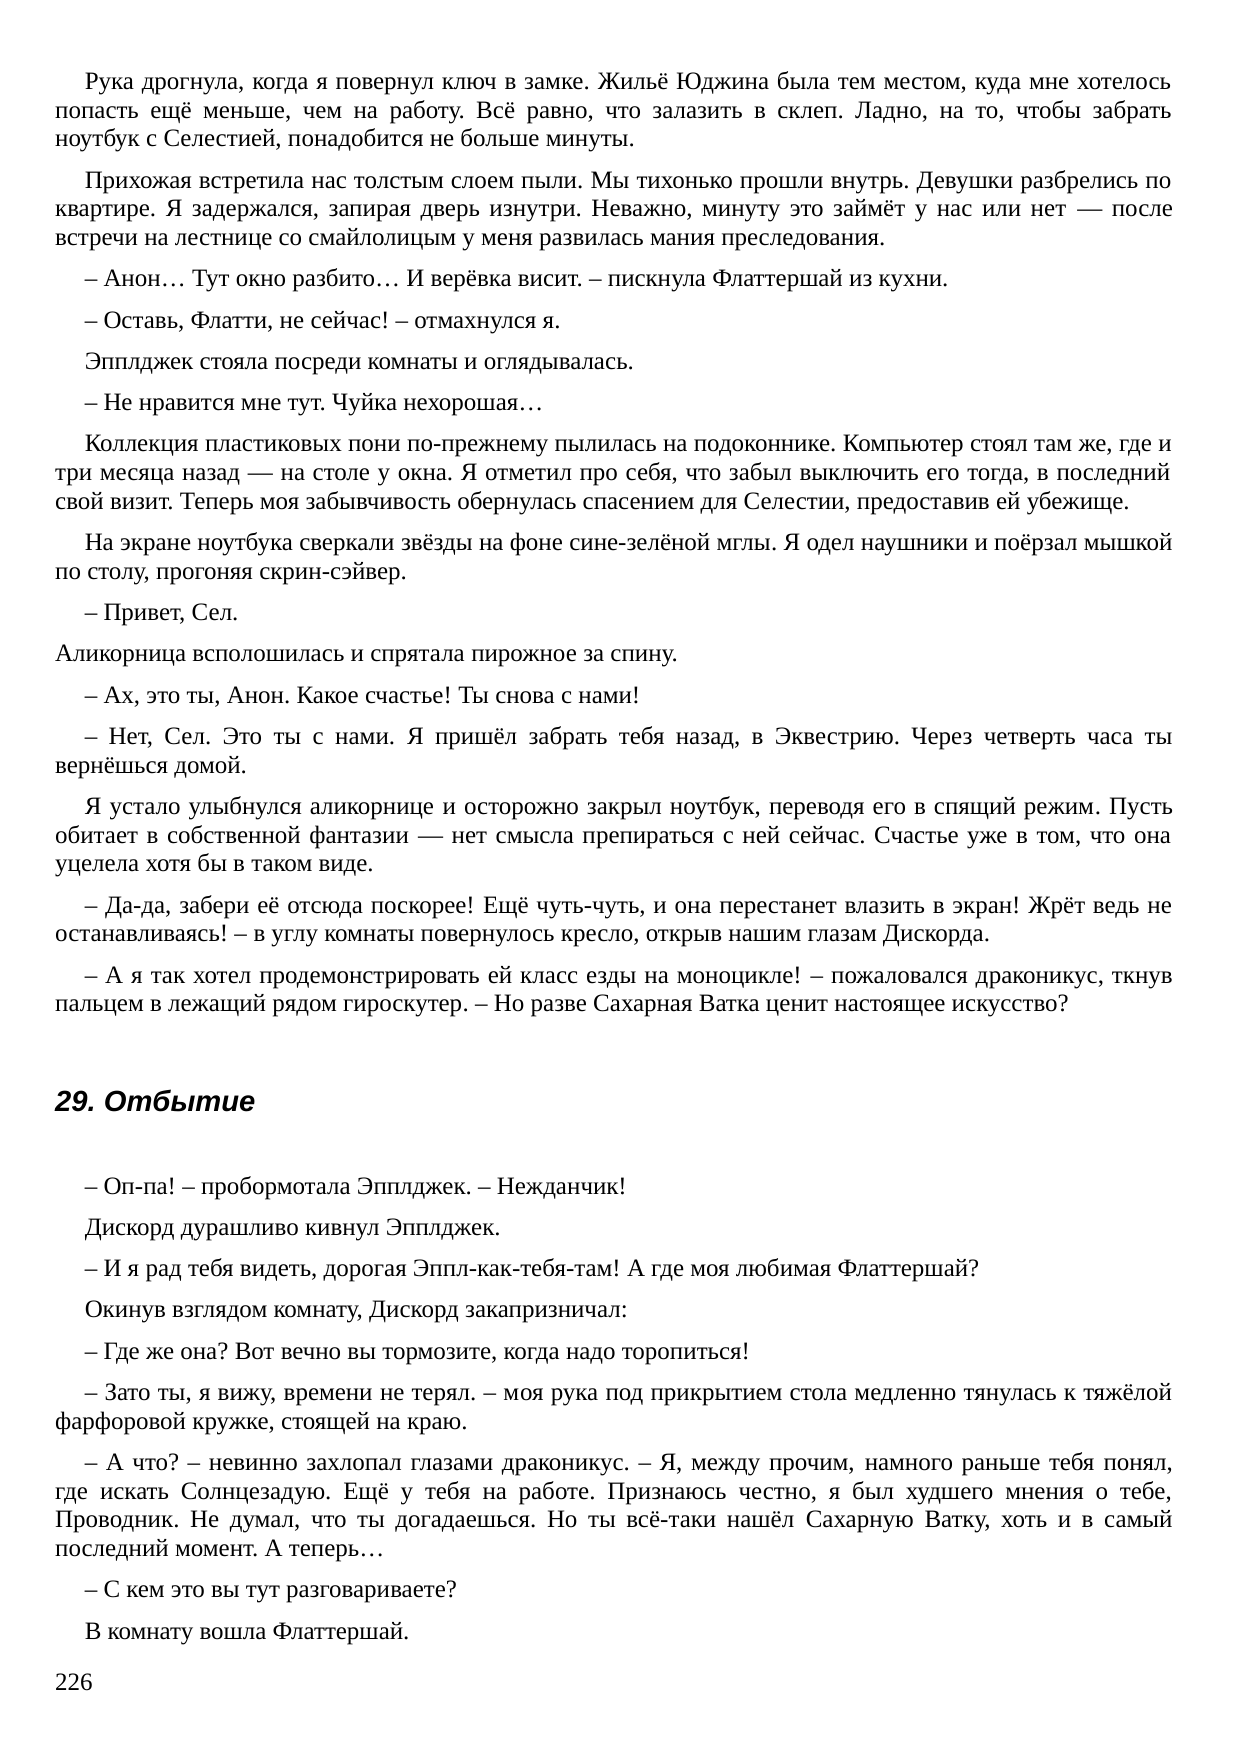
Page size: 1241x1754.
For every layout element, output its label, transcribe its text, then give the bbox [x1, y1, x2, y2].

text – Да-да, забери её отсюда поскорее! Ещё чуть-чуть, и она перестанет влазить в экран! Жрёт ведь не останавливаясь! – в углу комнаты повернулось кресло, открыв нашим глазам Дискорда. [55, 890, 1173, 947]
text – С кем это вы тут разговариваете? [55, 1574, 1173, 1603]
text – Где же она? Вот вечно вы тормозите, когда надо торопиться! [55, 1336, 1173, 1364]
text – Привет, Сел. [55, 597, 1173, 626]
text Прихожая встретила нас толстым слоем пыли. Мы тихонько прошли внутрь. Девушки разбрелись по квартире. Я задержался, запирая дверь изнутри. Неважно, минуту это займёт у нас или нет — после встречи на лестнице со смайлолицым у меня развилась мания преследования. [55, 165, 1173, 251]
text Я устало улыбнулся аликорнице и осторожно закрыл ноутбук, переводя его в спящий режим. Пусть обитает в собственной фантазии — нет смысла препираться с ней сейчас. Счастье уже в том, что она уцелела хотя бы в таком виде. [55, 791, 1173, 877]
text В комнату вошла Флаттершай. [55, 1616, 1173, 1644]
text Коллекция пластиковых пони по-прежнему пылилась на подоконнике. Компьютер стоял там же, где и три месяца назад — на столе у окна. Я отметил про себя, что забыл выключить его тогда, в последний свой визит. Теперь моя забывчивость обернулась спасением для Селестии, предоставив ей убежище. [55, 428, 1173, 515]
text – А что? – невинно захлопал глазами драконикус. – Я, между прочим, намного раньше тебя понял, где искать Солнцезадую. Ещё у тебя на работе. Признаюсь честно, я был худшего мнения о тебе, Проводник. Не думал, что ты догадаешься. Но ты всё-таки нашёл Сахарную Ватку, хоть и в самый последний момент. А теперь… [55, 1447, 1173, 1562]
text Рука дрогнула, когда я повернул ключ в замке. Жильё Юджина была тем местом, куда мне хотелось попасть ещё меньше, чем на работу. Всё равно, что залазить в склеп. Ладно, на то, чтобы забрать ноутбук с Селестией, понадобится не больше минуты. [55, 66, 1173, 152]
text Аликорница всполошилась и спрятала пирожное за спину. [55, 638, 1173, 667]
text Дискорд дурашливо кивнул Эпплджек. [55, 1212, 1173, 1241]
text – А я так хотел продемонстрировать ей класс езды на моноцикле! – пожаловался драконикус, ткнув пальцем в лежащий рядом гироскутер. – Но разве Сахарная Ватка ценит настоящее искусство? [55, 960, 1173, 1017]
text – Оп-па! – пробормотала Эпплджек. – Нежданчик! [55, 1171, 1173, 1199]
text – Анон… Тут окно разбито… И верёвка висит. – пискнула Флаттершай из кухни. [55, 263, 1173, 292]
text – Зато ты, я вижу, времени не терял. – моя рука под прикрытием стола медленно тянулась к тяжёлой фарфоровой кружке, стоящей на краю. [55, 1377, 1173, 1434]
text На экране ноутбука сверкали звёзды на фоне сине-зелёной мглы. Я одел наушники и поёрзал мышкой по столу, прогоняя скрин-сэйвер. [55, 527, 1173, 585]
text – Нет, Сел. Это ты с нами. Я пришёл забрать тебя назад, в Эквестрию. Через четверть часа ты вернёшься домой. [55, 721, 1173, 778]
text Окинув взглядом комнату, Дискорд закапризничал: [55, 1294, 1173, 1323]
text – Оставь, Флатти, не сейчас! – отмахнулся я. [55, 305, 1173, 333]
text Эпплджек стояла посреди комнаты и оглядывалась. [55, 346, 1173, 375]
text – Ах, это ты, Анон. Какое счастье! Ты снова с нами! [55, 680, 1173, 708]
subtitle 29. Отбытие [55, 1083, 1173, 1117]
text – И я рад тебя видеть, дорогая Эппл-как-тебя-там! А где моя любимая Флаттершай? [55, 1253, 1173, 1282]
text – Не нравится мне тут. Чуйка нехорошая… [55, 387, 1173, 416]
